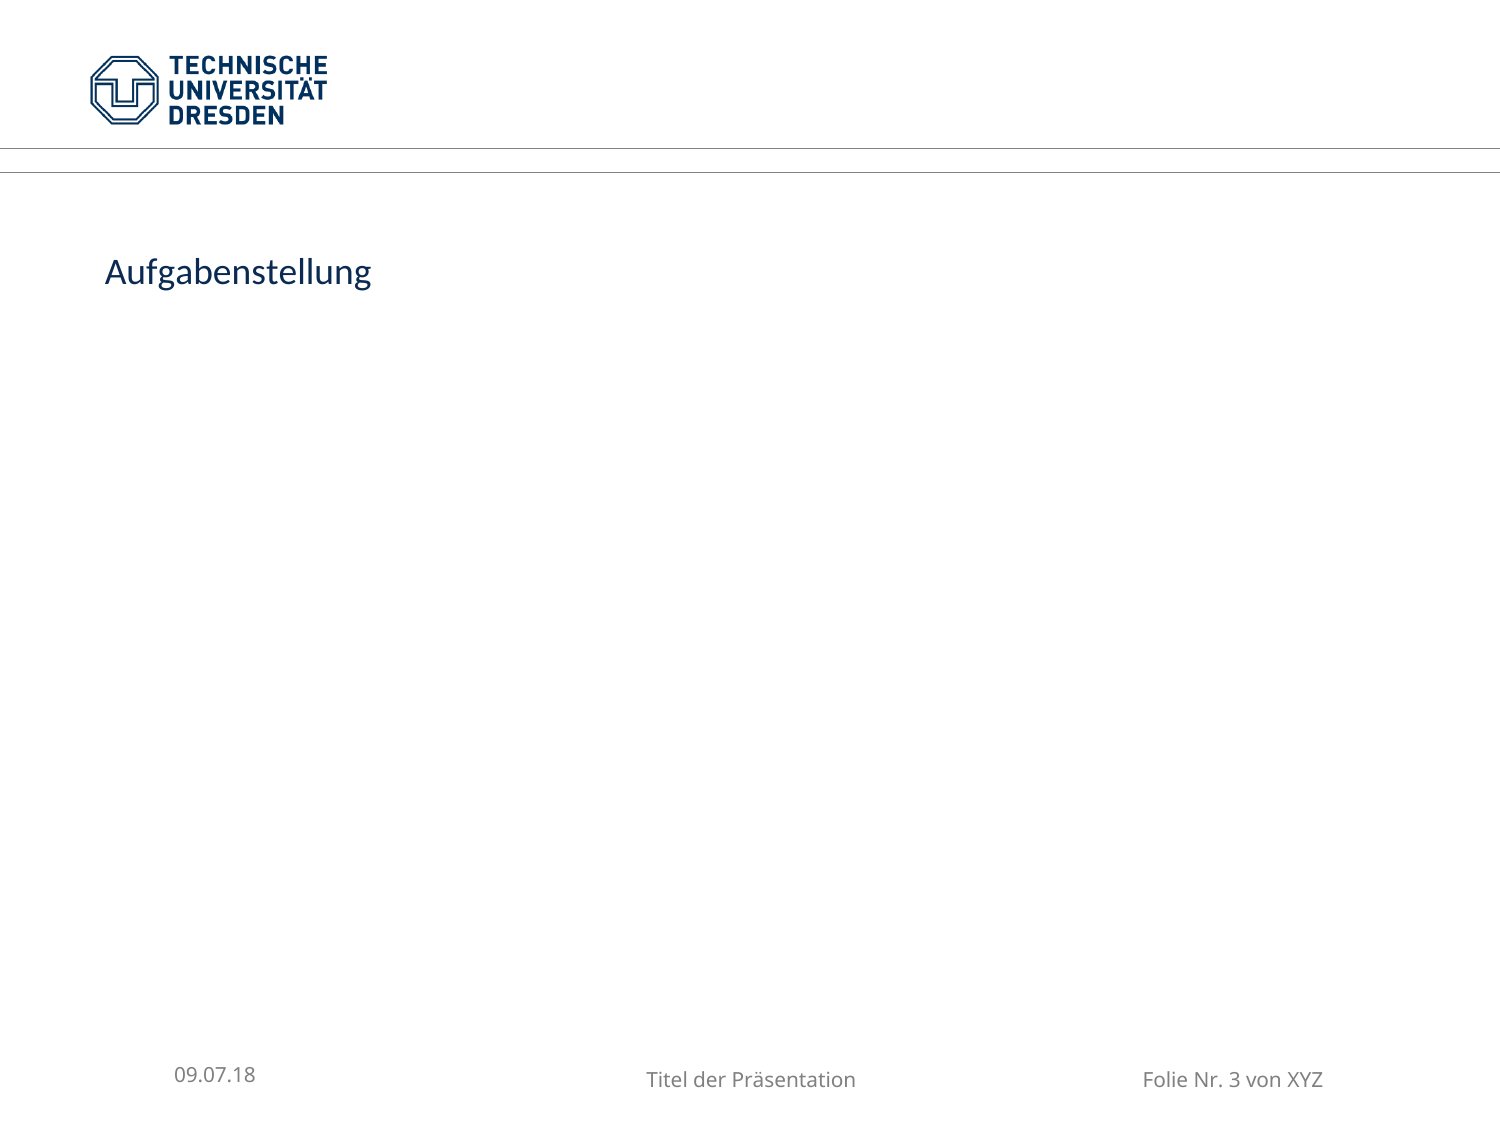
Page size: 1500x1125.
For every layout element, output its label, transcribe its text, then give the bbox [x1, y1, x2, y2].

picture [90, 54, 327, 125]
text_box Aufgabenstellung [90, 239, 1006, 300]
text_box 09.07.18 [159, 1046, 510, 1107]
